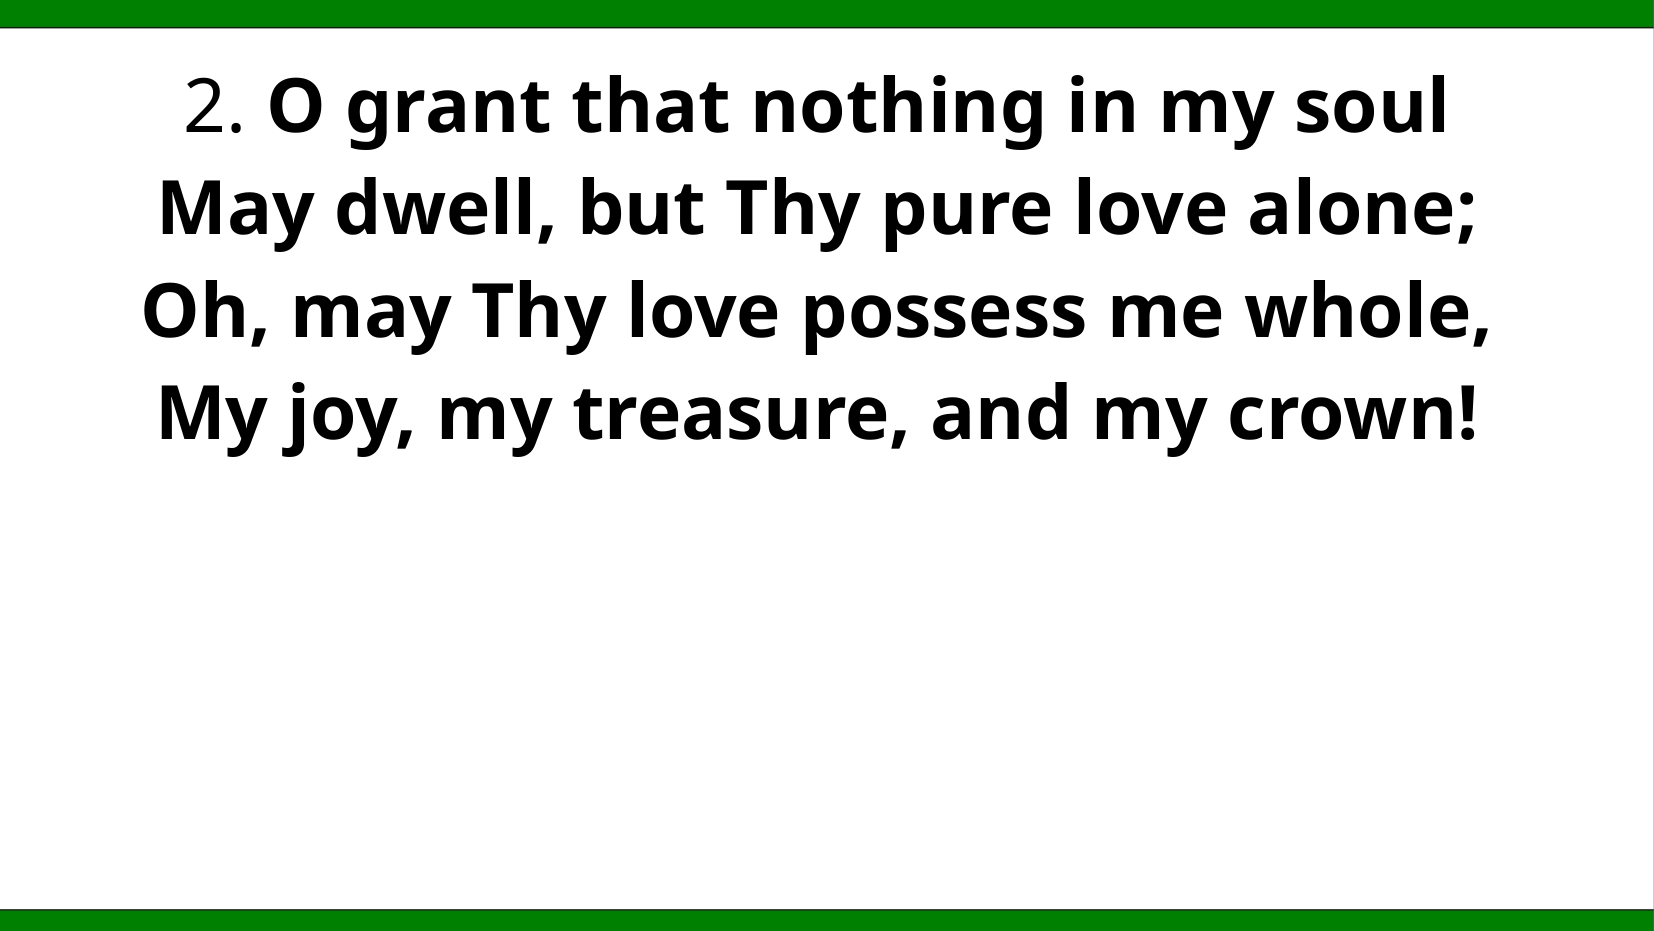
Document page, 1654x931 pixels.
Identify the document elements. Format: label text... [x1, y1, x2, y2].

text_box 2. O grant that nothing in my soul May dwell, but Thy pure love alone; Oh, may Thy love possess me whole, My joy, my treasure, and my crown! [90, 45, 1546, 460]
picture [0, 0, 1654, 931]
